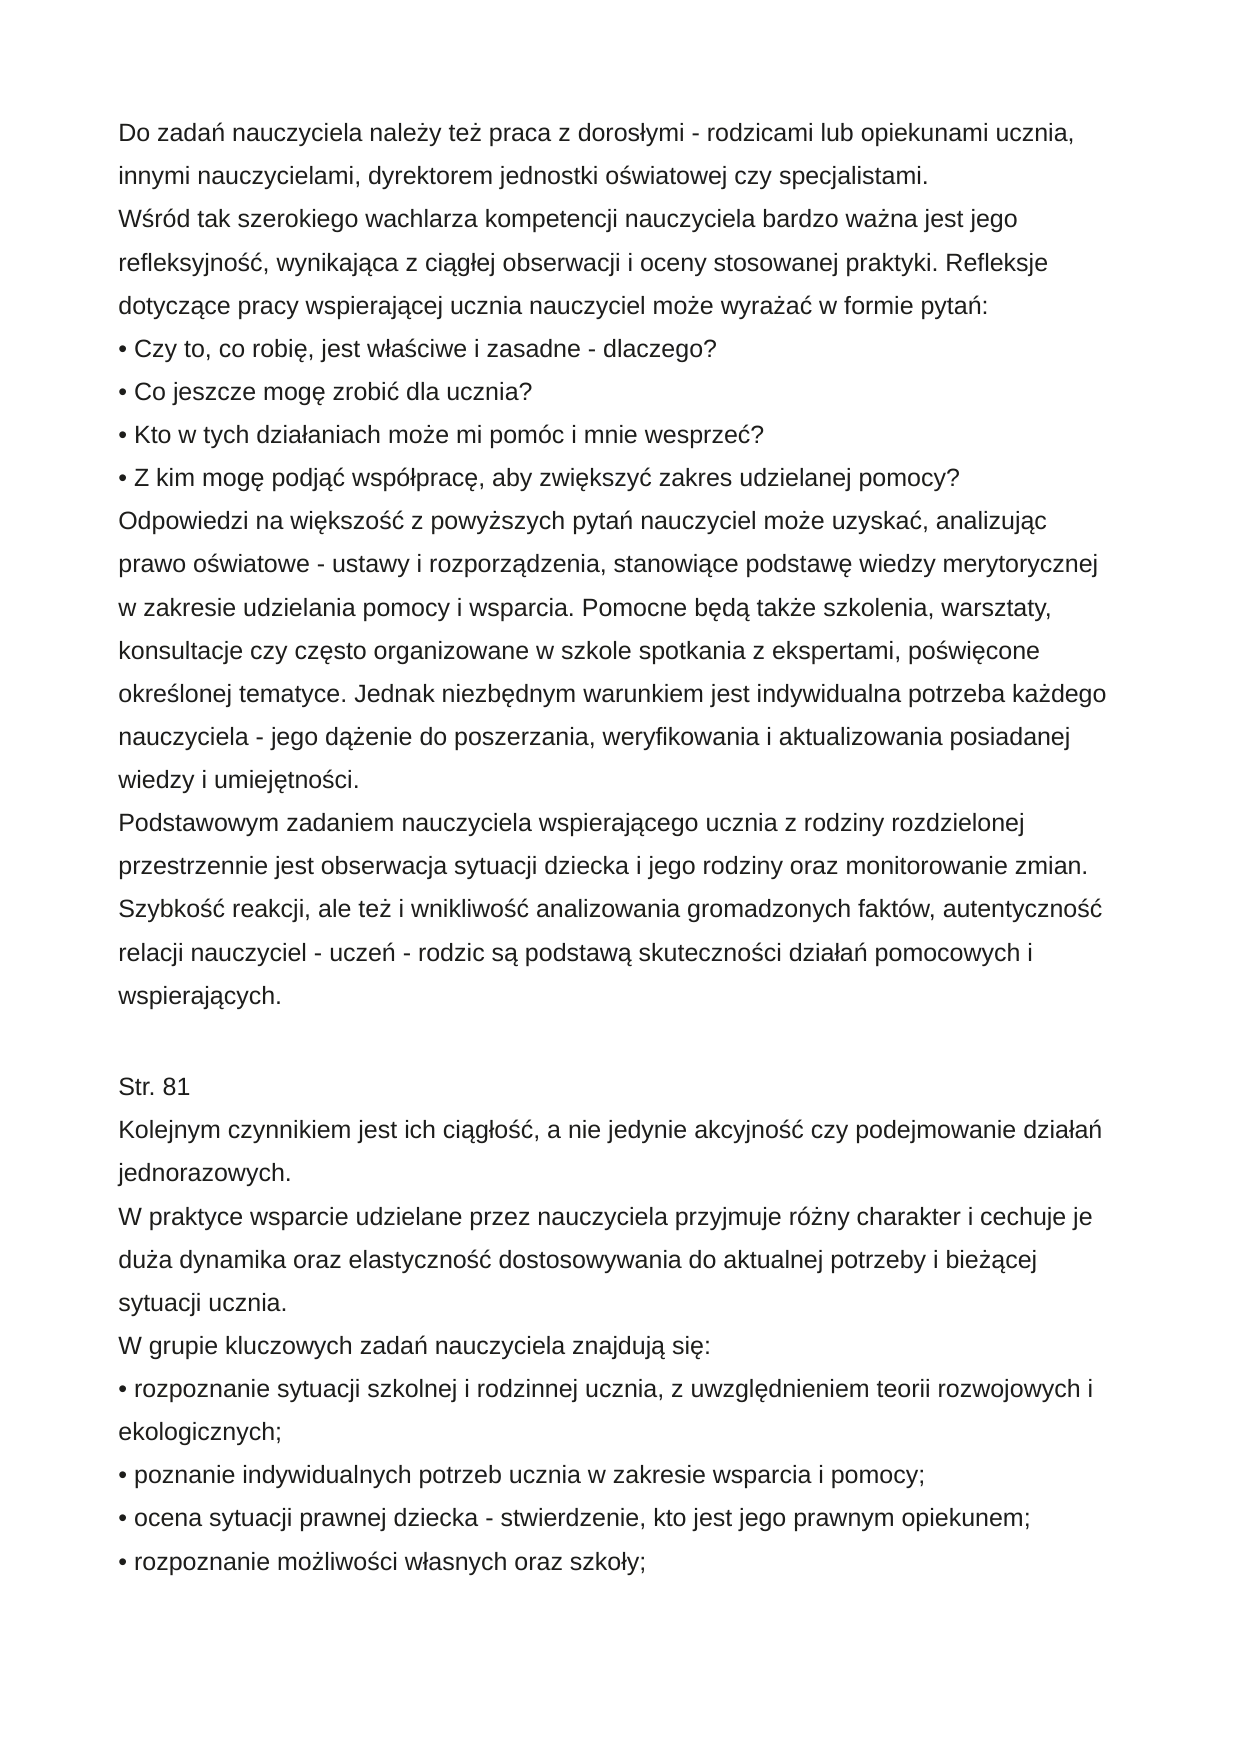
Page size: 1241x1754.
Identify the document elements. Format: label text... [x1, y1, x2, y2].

text Do zadań nauczyciela należy też praca z dorosłymi - rodzicami lub opiekunami ucznia, innymi nauczycielami, dyrektorem jednostki oświatowej czy specjalistami. [118, 118, 1122, 190]
text • rozpoznanie możliwości własnych oraz szkoły; [118, 1547, 1122, 1575]
text Odpowiedzi na większość z powyższych pytań nauczyciel może uzyskać, analizując prawo oświatowe - ustawy i rozporządzenia, stanowiące podstawę wiedzy merytorycznej w zakresie udzielania pomocy i wsparcia. Pomocne będą także szkolenia, warsztaty, konsultacje czy często organizowane w szkole spotkania z ekspertami, poświęcone określonej tematyce. Jednak niezbędnym warunkiem jest indywidualna potrzeba każdego nauczyciela - jego dążenie do poszerzania, weryfikowania i aktualizowania posiadanej wiedzy i umiejętności. [118, 506, 1122, 794]
text Str. 81 [118, 1072, 1122, 1101]
text • rozpoznanie sytuacji szkolnej i rodzinnej ucznia, z uwzględnieniem teorii rozwojowych i ekologicznych; [118, 1374, 1122, 1446]
text W grupie kluczowych zadań nauczyciela znajdują się: [118, 1331, 1122, 1360]
text • Z kim mogę podjąć współpracę, aby zwiększyć zakres udzielanej pomocy? [118, 463, 1122, 492]
text Podstawowym zadaniem nauczyciela wspierającego ucznia z rodziny rozdzielonej przestrzennie jest obserwacja sytuacji dziecka i jego rodziny oraz monitorowanie zmian. Szybkość reakcji, ale też i wnikliwość analizowania gromadzonych faktów, autentyczność relacji nauczyciel - uczeń - rodzic są podstawą skuteczności działań pomocowych i wspierających. [118, 808, 1122, 1009]
text • Czy to, co robię, jest właściwe i zasadne - dlaczego? [118, 334, 1122, 362]
text • ocena sytuacji prawnej dziecka - stwierdzenie, kto jest jego prawnym opiekunem; [118, 1503, 1122, 1532]
text W praktyce wsparcie udzielane przez nauczyciela przyjmuje różny charakter i cechuje je duża dynamika oraz elastyczność dostosowywania do aktualnej potrzeby i bieżącej sytuacji ucznia. [118, 1202, 1122, 1317]
text Wśród tak szerokiego wachlarza kompetencji nauczyciela bardzo ważna jest jego refleksyjność, wynikająca z ciągłej obserwacji i oceny stosowanej praktyki. Refleksje dotyczące pracy wspierającej ucznia nauczyciel może wyrażać w formie pytań: [118, 204, 1122, 319]
text • poznanie indywidualnych potrzeb ucznia w zakresie wsparcia i pomocy; [118, 1460, 1122, 1489]
text • Co jeszcze mogę zrobić dla ucznia? [118, 377, 1122, 406]
text • Kto w tych działaniach może mi pomóc i mnie wesprzeć? [118, 420, 1122, 449]
text Kolejnym czynnikiem jest ich ciągłość, a nie jedynie akcyjność czy podejmowanie działań jednorazowych. [118, 1115, 1122, 1187]
